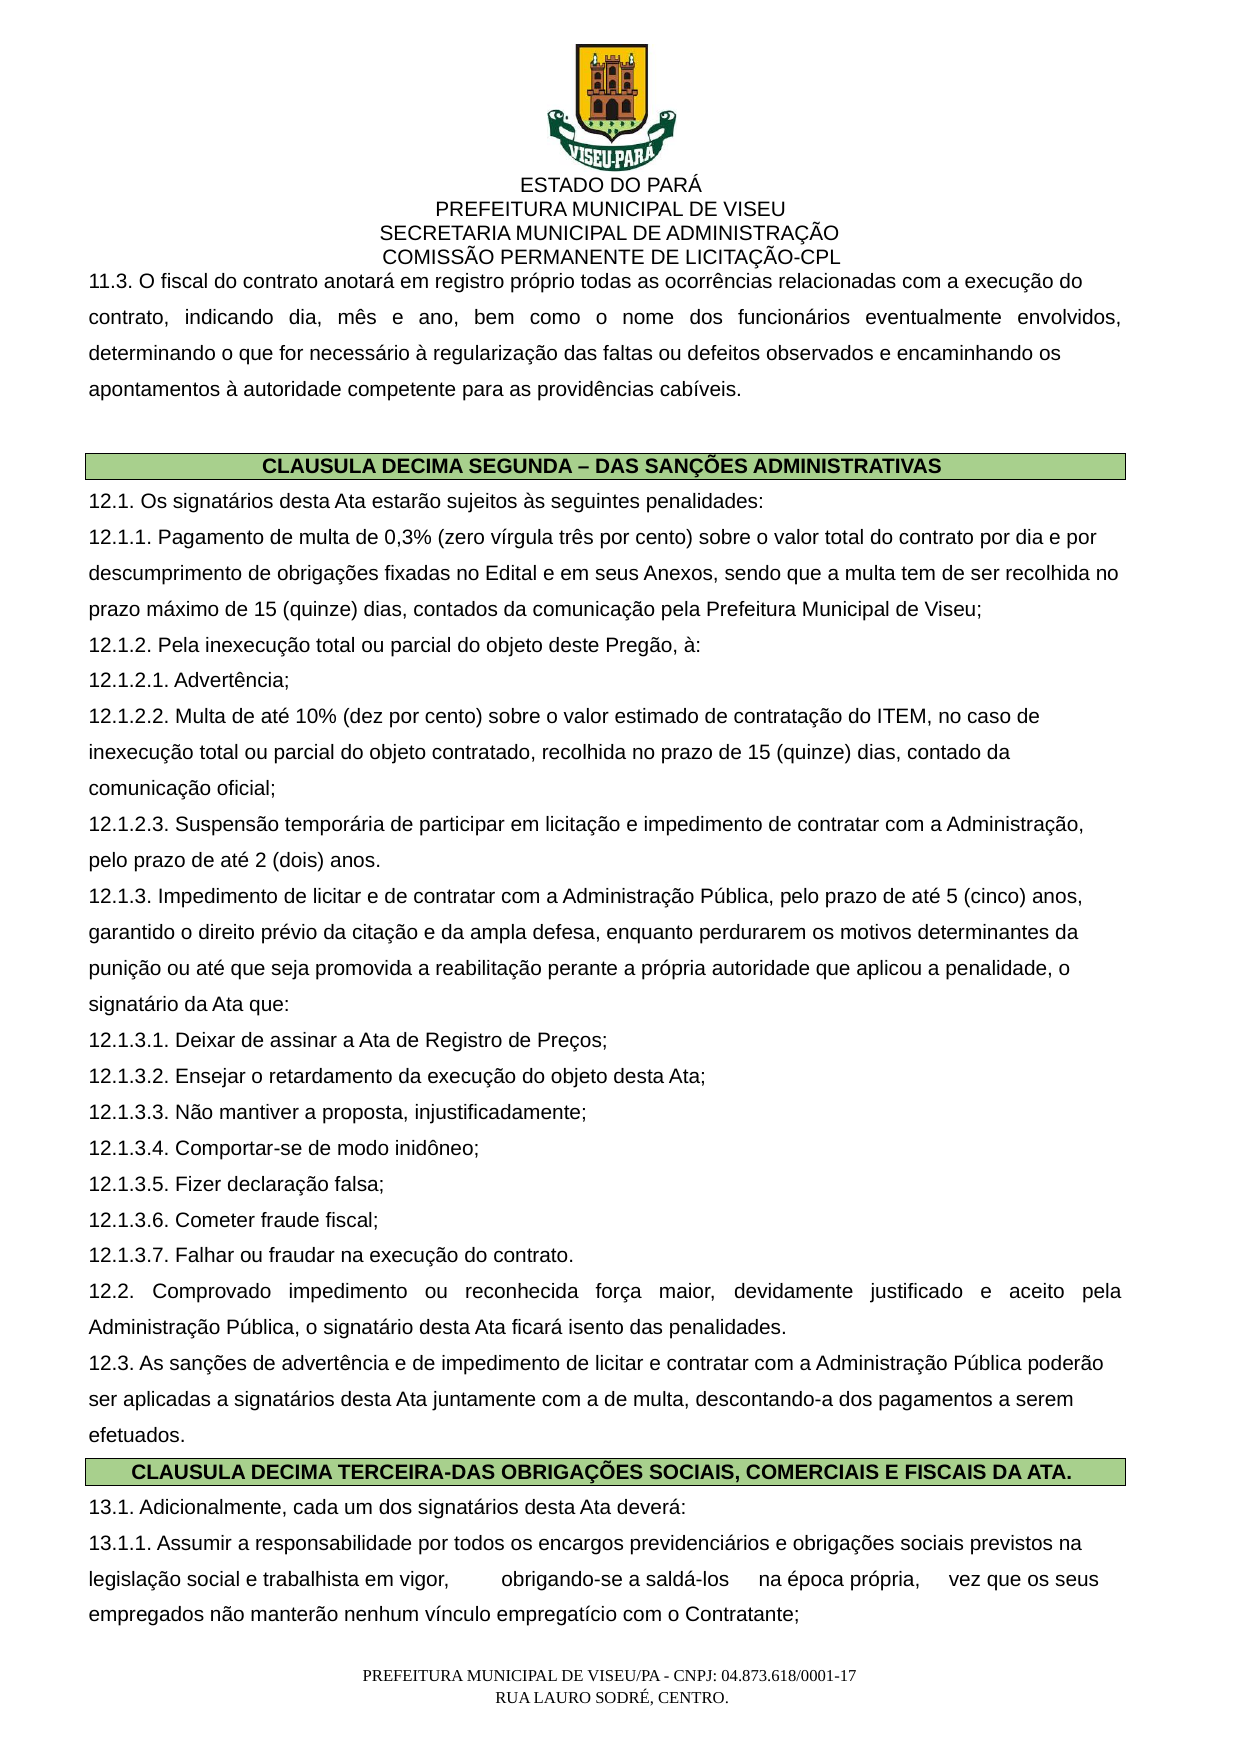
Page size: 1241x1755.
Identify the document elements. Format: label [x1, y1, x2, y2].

picture [547, 44, 677, 172]
